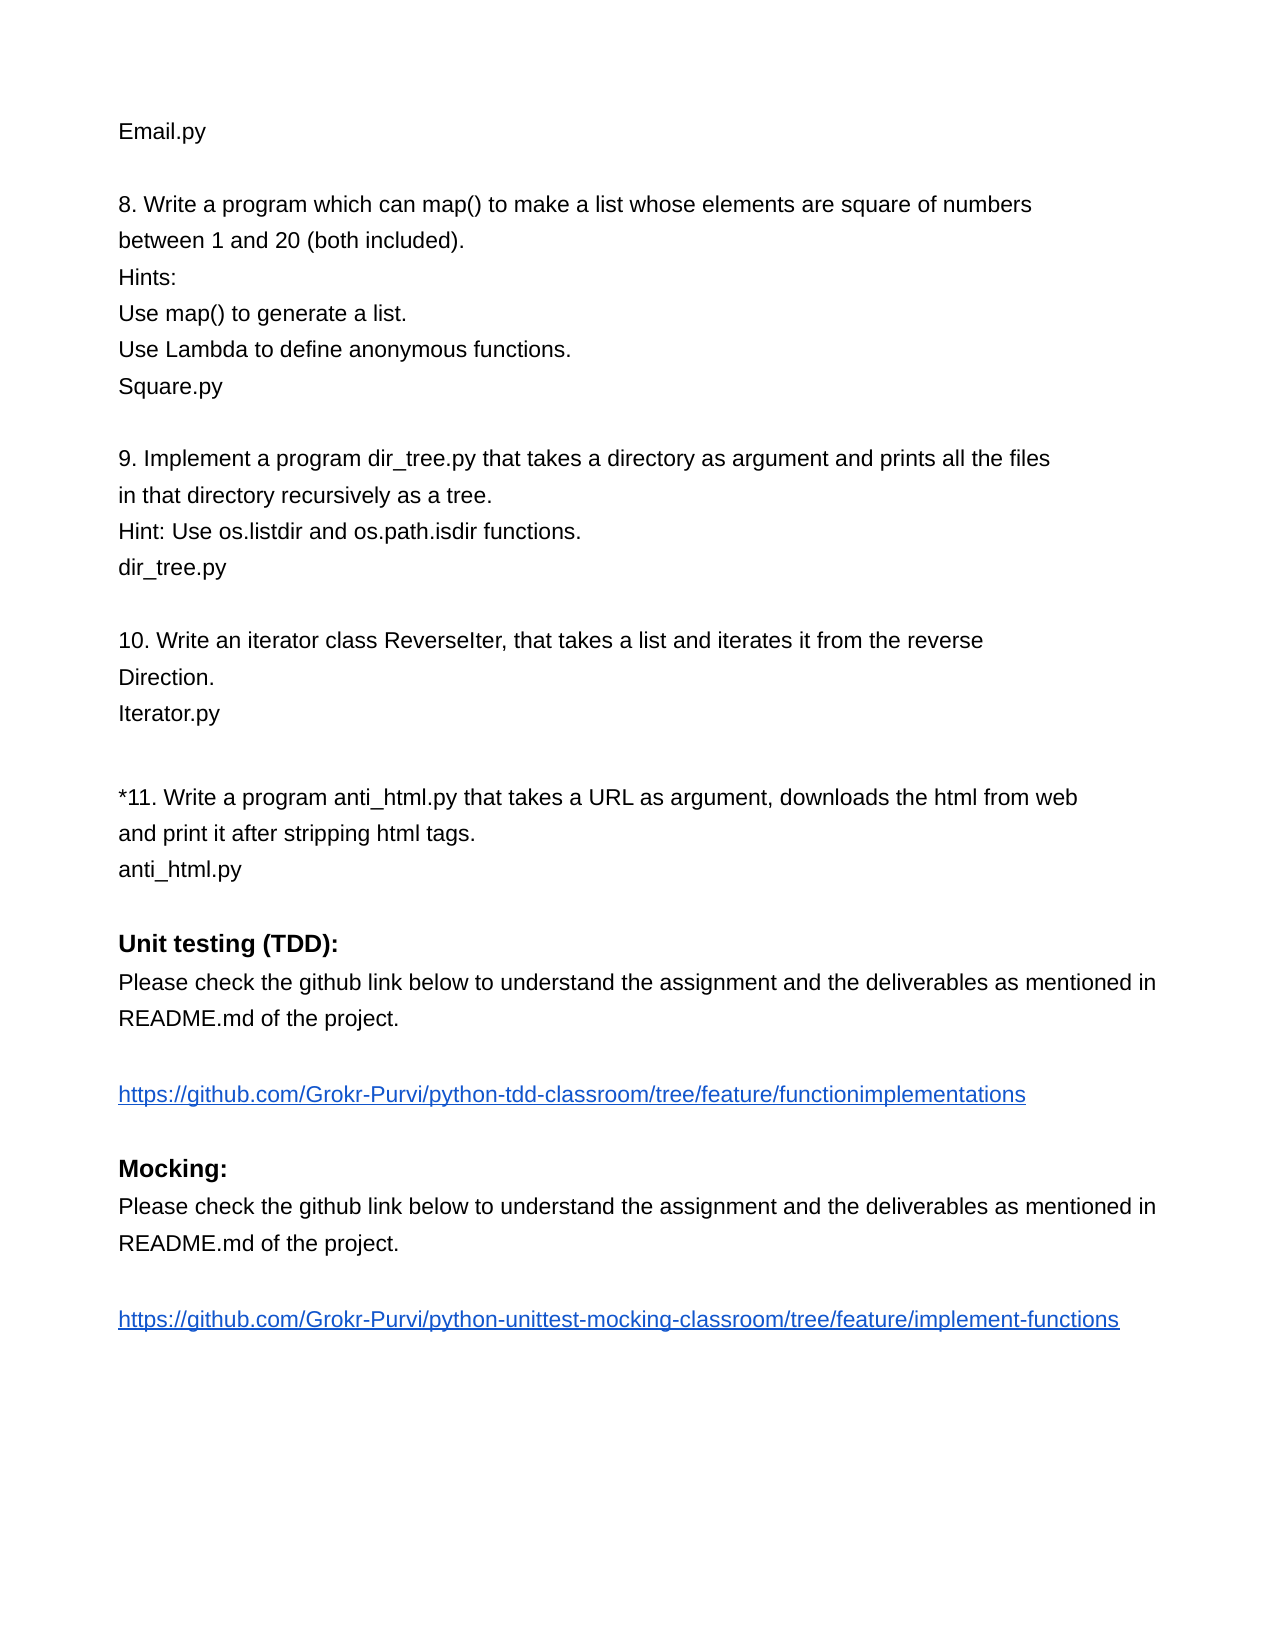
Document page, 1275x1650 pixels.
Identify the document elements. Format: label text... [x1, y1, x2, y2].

text 8. Write a program which can map() to make a list whose elements are square of numbers [118, 191, 1157, 217]
text anti_html.py [118, 856, 1157, 883]
text Mocking: [118, 1154, 1157, 1182]
text Unit testing (TDD): [118, 929, 1157, 958]
text 9. Implement a program dir_tree.py that takes a directory as argument and prints all the files [118, 445, 1157, 472]
text between 1 and 20 (both included). [118, 227, 1157, 253]
text Please check the github link below to understand the assignment and the deliverables as mentioned in README.md of the project. [118, 1193, 1157, 1256]
text dir_tree.py [118, 554, 1157, 581]
text *11. Write a program anti_html.py that takes a URL as argument, downloads the html from web [118, 784, 1157, 810]
text and print it after stripping html tags. [118, 820, 1157, 846]
text in that directory recursively as a tree. [118, 482, 1157, 508]
text Hint: Use os.listdir and os.path.isdir functions. [118, 518, 1157, 544]
text Please check the github link below to understand the assignment and the deliverables as mentioned in README.md of the project. [118, 969, 1157, 1031]
text Email.py [118, 118, 1157, 144]
text https://github.com/Grokr-Purvi/python-unittest-mocking-classroom/tree/feature/implement-functions [118, 1306, 1157, 1332]
text Iterator.py [118, 700, 1157, 726]
text 10. Write an iterator class ReverseIter, that takes a list and iterates it from the reverse [118, 627, 1157, 653]
text Use Lambda to define anonymous functions. [118, 336, 1157, 363]
text Square.py [118, 373, 1157, 399]
text Hints: [118, 263, 1157, 290]
text Direction. [118, 663, 1157, 690]
text https://github.com/Grokr-Purvi/python-tdd-classroom/tree/feature/functionimplementations [118, 1081, 1157, 1107]
text Use map() to generate a list. [118, 300, 1157, 326]
